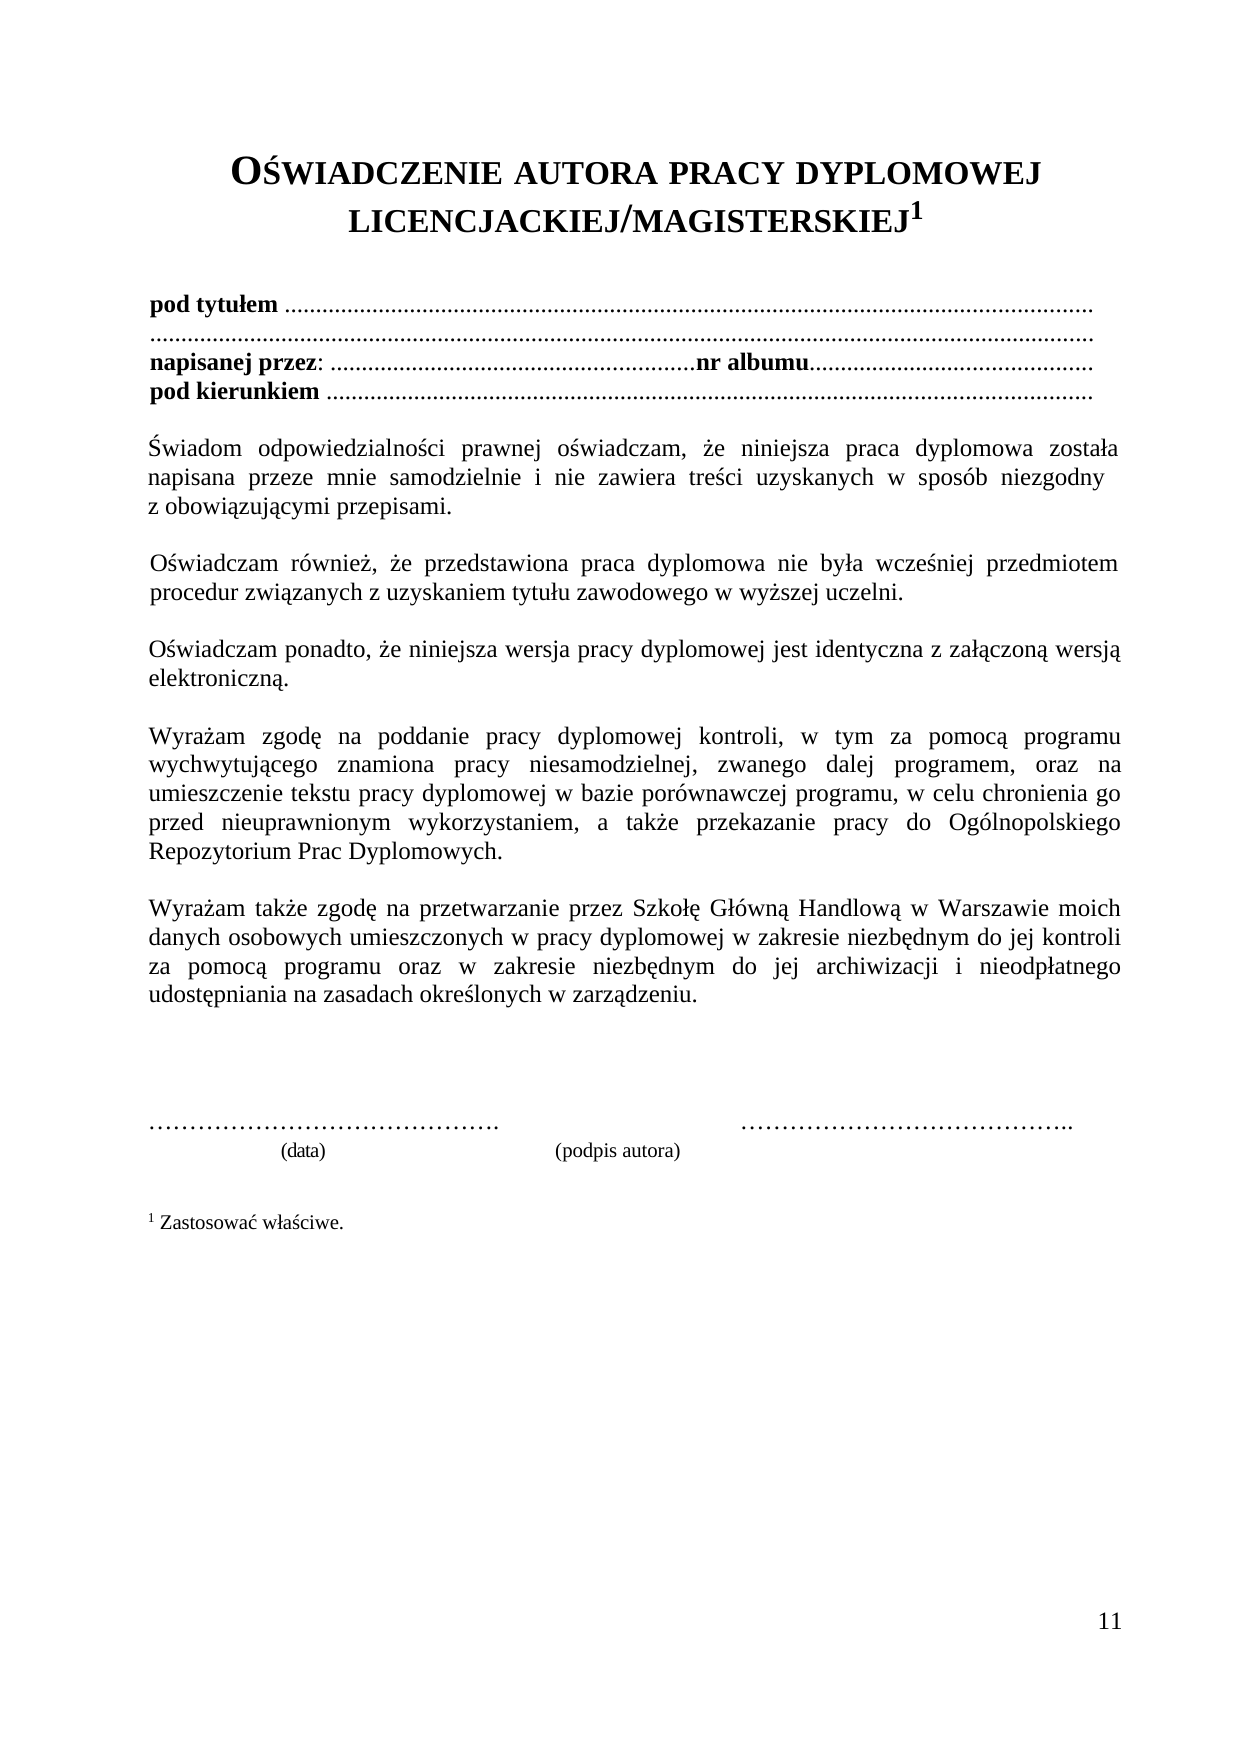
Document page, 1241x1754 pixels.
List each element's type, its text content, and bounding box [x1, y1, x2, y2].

text Oświadczenie autora pracy dyplomowej [149, 146, 1122, 194]
text napisanej przez: nr albumu [149, 347, 1122, 376]
text ……………………………………. ………………………………….. [148, 1094, 1122, 1138]
text pod kierunkiem [149, 376, 1122, 404]
text Świadom odpowiedzialności prawnej oświadczam, że niniejsza praca dyplomowa została napisana przeze mnie samodzielnie i nie zawiera treści uzyskanych w sposób niezgodny z obowiązującymi przepisami. [148, 433, 1120, 519]
text Wyrażam zgodę na poddanie pracy dyplomowej kontroli, w tym za pomocą programu wychwytującego znamiona pracy niesamodzielnej, zwanego dalej programem, oraz na umieszczenie tekstu pracy dyplomowej w bazie porównawczej programu, w celu chronienia go przed nieuprawnionym wykorzystaniem, a także przekazanie pracy do Ogólnopolskiego Repozytorium Prac Dyplomowych. [148, 721, 1122, 864]
text licencjackiej/magisterskiej1 [149, 194, 1122, 242]
text pod tytułem [149, 289, 1122, 318]
text Oświadczam również, że przedstawiona praca dyplomowa nie była wcześniej przedmiotem procedur związanych z uzyskaniem tytułu zawodowego w wyższej uczelni. [149, 548, 1119, 606]
text 1 Zastosować właściwe. [148, 1210, 1122, 1234]
text Wyrażam także zgodę na przetwarzanie przez Szkołę Główną Handlową w Warszawie moich danych osobowych umieszczonych w pracy dyplomowej w zakresie niezbędnym do jej kontroli za pomocą programu oraz w zakresie niezbędnym do jej archiwizacji i nieodpłatnego udostępniania na zasadach określonych w zarządzeniu. [148, 893, 1122, 1008]
text Oświadczam ponadto, że niniejsza wersja pracy dyplomowej jest identyczna z załączoną wersją elektroniczną. [148, 634, 1122, 692]
text (data) (podpis autora) [266, 1138, 1122, 1162]
